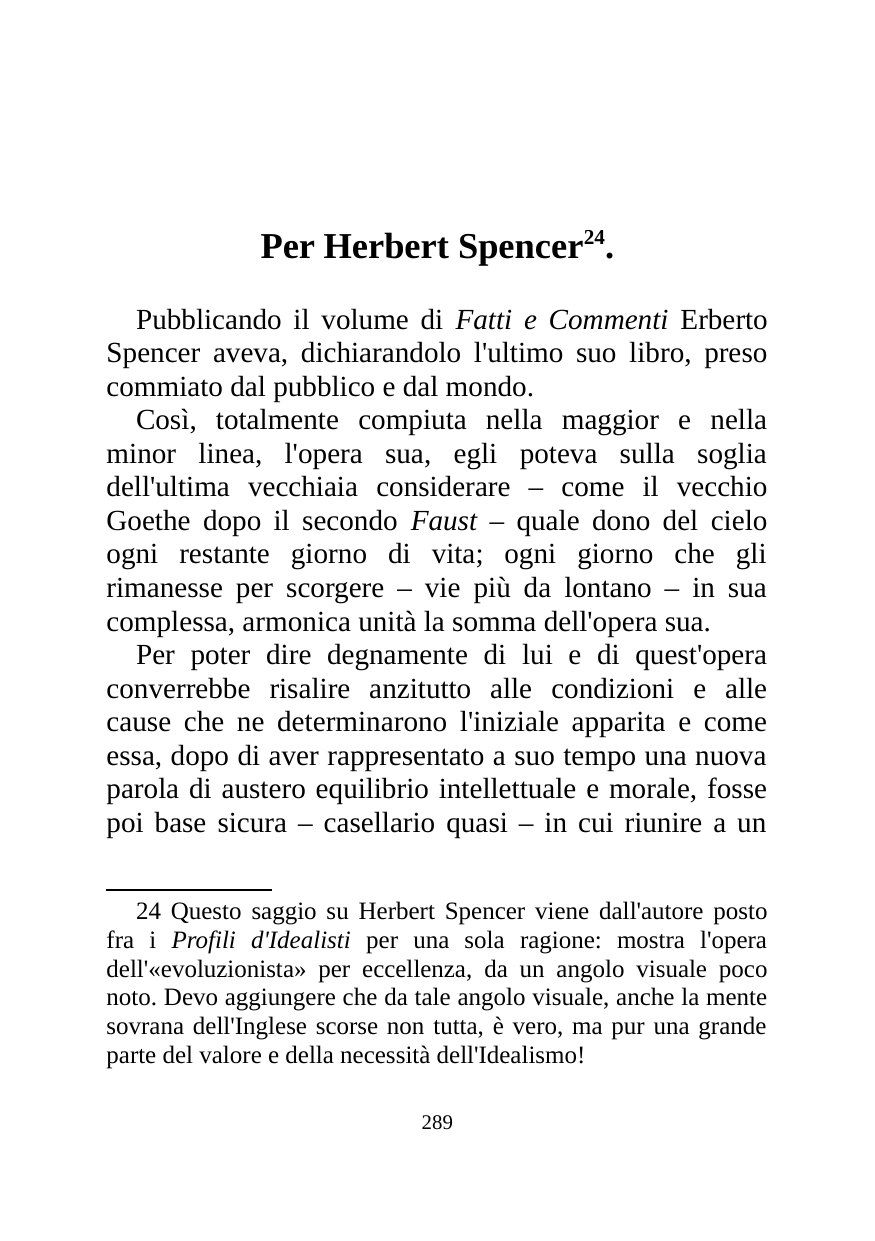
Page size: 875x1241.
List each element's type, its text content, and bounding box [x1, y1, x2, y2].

text Così, totalmente compiuta nella maggior e nella minor linea, l'opera sua, egli poteva sulla soglia dell'ultima vecchiaia considerare – come il vecchio Goethe dopo il secondo Faust – quale dono del cielo ogni restante giorno di vita; ogni giorno che gli rimanesse per scorgere – vie più da lontano – in sua complessa, armonica unità la somma dell'opera sua. [106, 402, 768, 637]
subtitle Per Herbert Spencer. [106, 224, 768, 266]
text Pubblicando il volume di Fatti e Commenti Erberto Spencer aveva, dichiarandolo l'ultimo suo libro, preso commiato dal pubblico e dal mondo. [106, 302, 768, 402]
text Questo saggio su Herbert Spencer viene dall'autore posto fra i Profili d'Idealisti per una sola ragione: mostra l'opera dell'«evoluzionista» per eccellenza, da un angolo visuale poco noto. Devo aggiungere che da tale angolo visuale, anche la mente sovrana dell'Inglese scorse non tutta, è vero, ma pur una grande parte del valore e della necessità dell'Idealismo! [106, 896, 768, 1069]
text Per poter dire degnamente di lui e di quest'opera converrebbe risalire anzitutto alle condizioni e alle cause che ne determinarono l'iniziale apparita e come essa, dopo di aver rappresentato a suo tempo una nuova parola di austero equilibrio intellettuale e morale, fosse poi base sicura – casellario quasi – in cui riunire a un [106, 637, 768, 838]
